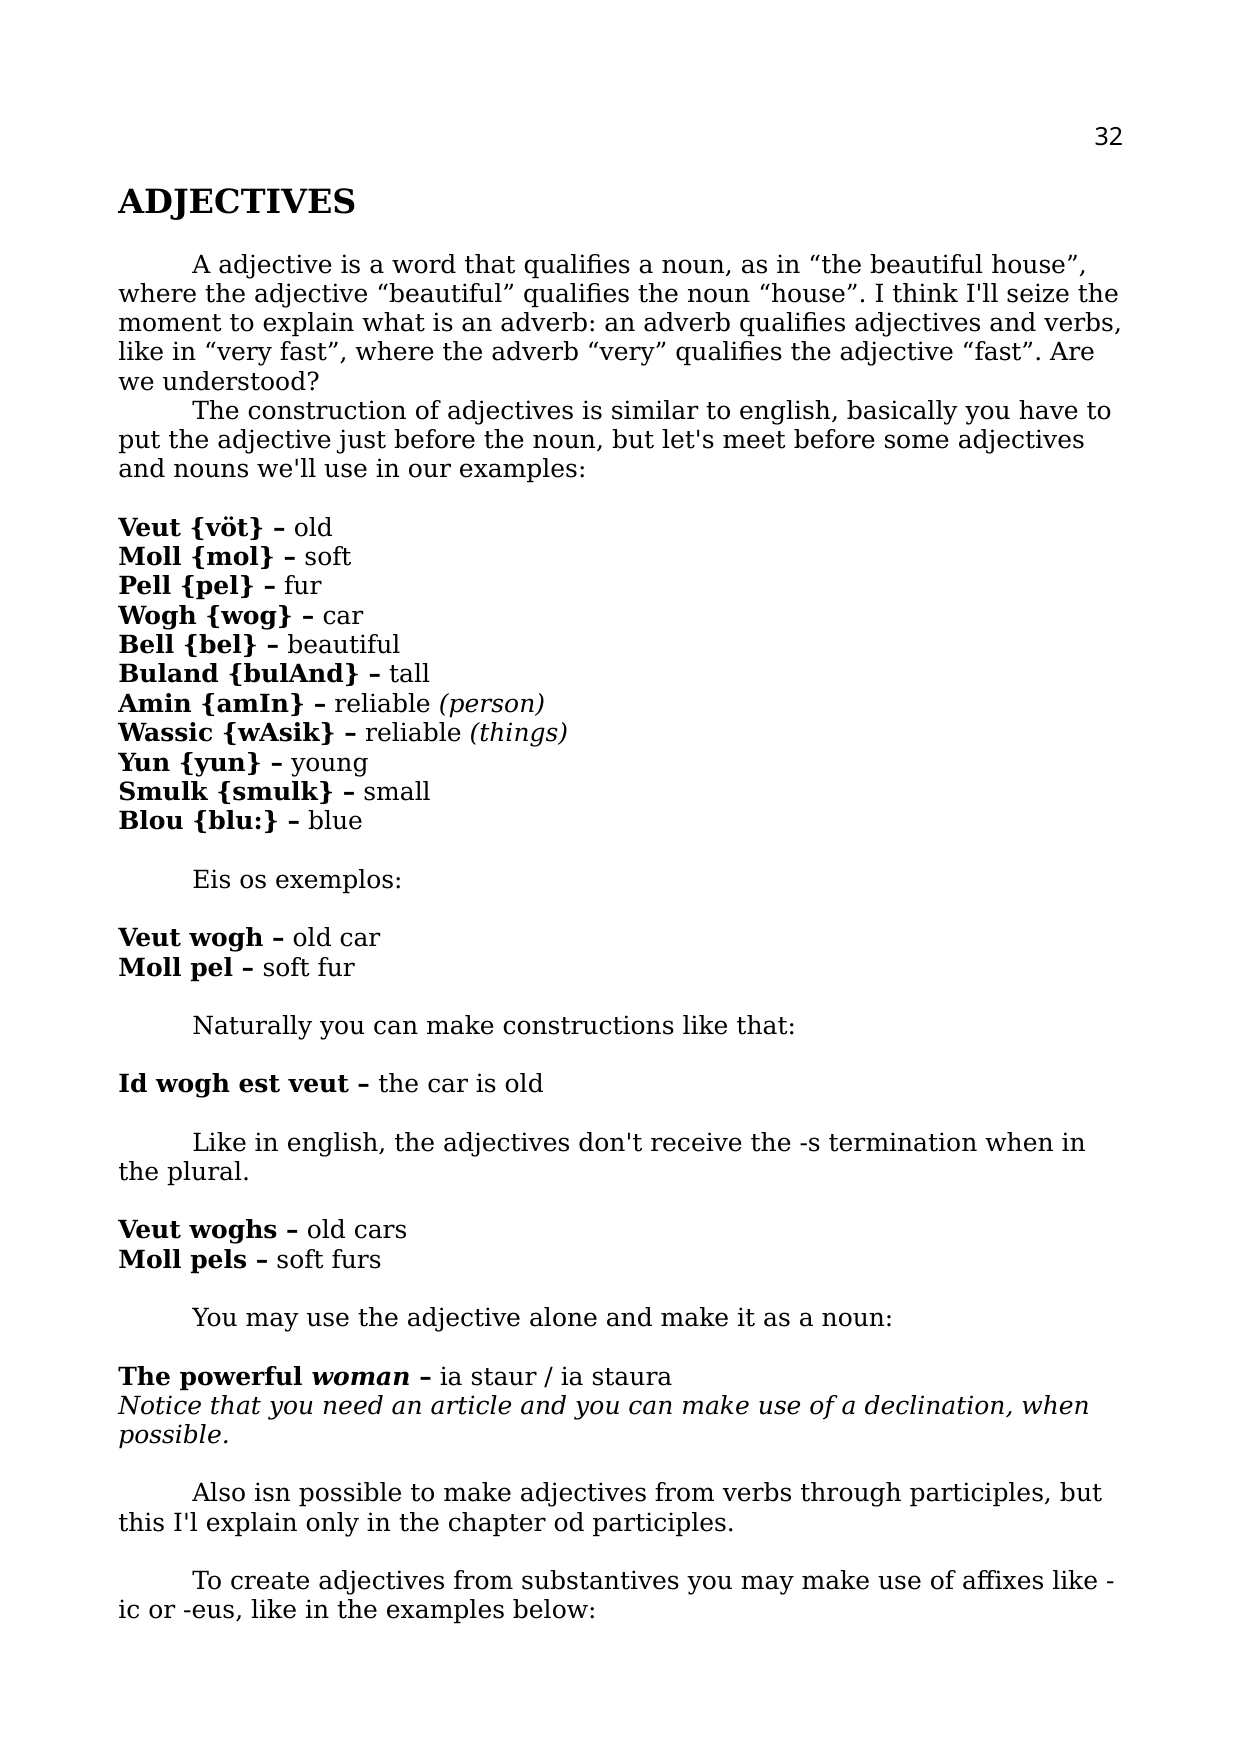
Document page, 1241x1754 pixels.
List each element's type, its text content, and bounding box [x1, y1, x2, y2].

text You may use the adjective alone and make it as a noun: [118, 1303, 1123, 1332]
text Moll pel – soft fur [118, 952, 1123, 982]
text Veut {vöt} – old [118, 512, 1123, 542]
text The construction of adjectives is similar to english, basically you have to put the adjective just before the noun, but let's meet before some adjectives and nouns we'll use in our examples: [118, 396, 1123, 483]
text Id wogh est veut – the car is old [118, 1069, 1123, 1099]
text A adjective is a word that qualifies a noun, as in “the beautiful house”, where the adjective “beautiful” qualifies the noun “house”. I think I'll seize the moment to explain what is an adverb: an adverb qualifies adjectives and verbs, like in “very fast”, where the adverb “very” qualifies the adjective “fast”. Are we understood? [118, 250, 1123, 396]
text To create adjectives from substantives you may make use of affixes like -ic or -eus, like in the examples below: [118, 1566, 1123, 1624]
text Also isn possible to make adjectives from verbs through participles, but this I'l explain only in the chapter od participles. [118, 1478, 1123, 1537]
text Smulk {smulk} – small [118, 777, 1123, 806]
text Wogh {wog} – car [118, 601, 1123, 630]
text Buland {bulAnd} – tall [118, 659, 1123, 689]
text Naturally you can make constructions like that: [118, 1011, 1123, 1040]
text Wassic {wAsik} – reliable (things) [118, 718, 1123, 747]
text Eis os exemplos: [118, 865, 1123, 894]
text Blou {blu:} – blue [118, 806, 1123, 836]
text Notice that you need an article and you can make use of a declination, when possible. [118, 1391, 1123, 1449]
text Like in english, the adjectives don't receive the -s termination when in the plural. [118, 1128, 1123, 1186]
text Veut woghs – old cars [118, 1215, 1123, 1245]
text Moll {mol} – soft [118, 542, 1123, 571]
text Veut wogh – old car [118, 923, 1123, 952]
text Moll pels – soft furs [118, 1245, 1123, 1274]
text Bell {bel} – beautiful [118, 630, 1123, 659]
subtitle ADJECTIVES [118, 182, 1123, 221]
text Pell {pel} – fur [118, 571, 1123, 601]
text The powerful woman – ia staur / ia staura [118, 1362, 1123, 1391]
text Amin {amIn} – reliable (person) [118, 689, 1123, 718]
text Yun {yun} – young [118, 747, 1123, 777]
